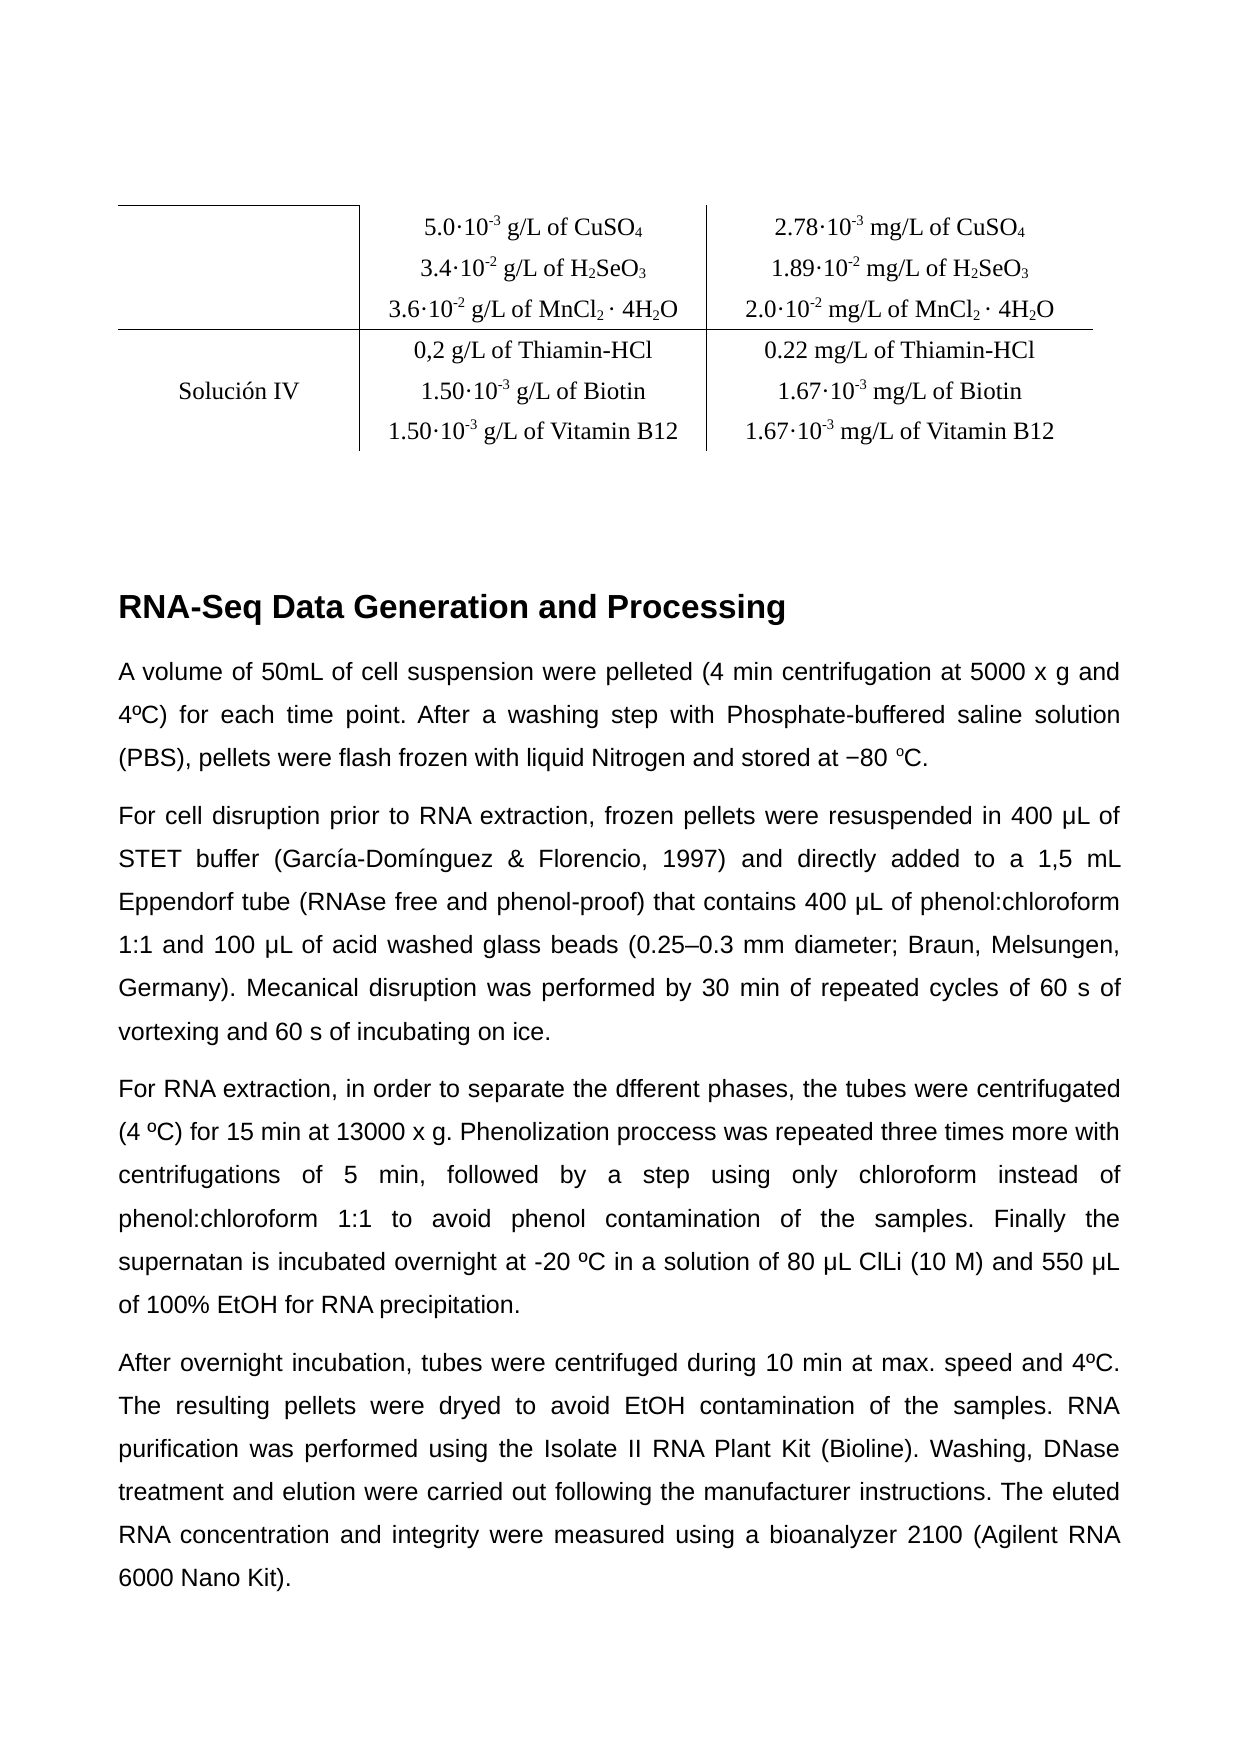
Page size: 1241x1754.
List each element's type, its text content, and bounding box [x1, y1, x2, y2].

table_cell 1.67·10-3 mg/L of Vitamin B12 [707, 410, 1093, 451]
table_cell 5.0·10-3 g/L of CuSO4 [360, 205, 706, 246]
text A volume of 50mL of cell suspension were pelleted (4 min centrifugation at 5000 x g and 4ºC) for each time point. After a washing step with Phosphate-buffered saline solution (PBS), pellets were flash frozen with liquid Nitrogen and stored at −80 oC. [118, 657, 1122, 772]
text For RNA extraction, in order to separate the dfferent phases, the tubes were centrifugated (4 ºC) for 15 min at 13000 x g. Phenolization proccess was repeated three times more with centrifugations of 5 min, followed by a step using only chloroform instead of phenol:chloroform 1:1 to avoid phenol contamination of the samples. Finally the supernatan is incubated overnight at -20 ºC in a solution of 80 μL ClLi (10 M) and 550 μL of 100% EtOH for RNA precipitation. [118, 1074, 1122, 1318]
table_cell 3.6·10-2 g/L of MnCl2 · 4H2O [360, 288, 706, 329]
table_cell 2.78·10-3 mg/L of CuSO4 [707, 205, 1093, 246]
table_cell 1.89·10-2 mg/L of H2SeO3 [707, 246, 1093, 288]
table_cell 1.50·10-3 g/L of Biotin [360, 370, 706, 410]
subtitle RNA-Seq Data Generation and Processing [118, 587, 1122, 625]
table_cell 1.50·10-3 g/L of Vitamin B12 [360, 410, 706, 451]
table_cell 0,2 g/L of Thiamin-HCl [360, 330, 706, 370]
text For cell disruption prior to RNA extraction, frozen pellets were resuspended in 400 μL of STET buffer (García-Domínguez & Florencio, 1997)⁠ and directly added to a 1,5 mL Eppendorf tube (RNAse free and phenol-proof) that contains 400 μL of phenol:chloroform 1:1 and 100 μL of acid washed glass beads (0.25–0.3 mm diameter; Braun, Melsungen, Germany). Mecanical disruption was performed by 30 min of repeated cycles of 60 s of vortexing and 60 s of incubating on ice. [118, 801, 1122, 1045]
table_cell 0.22 mg/L of Thiamin-HCl [707, 330, 1093, 370]
text After overnight incubation, tubes were centrifuged during 10 min at max. speed and 4ºC. The resulting pellets were dryed to avoid EtOH contamination of the samples. RNA purification was performed using the Isolate II RNA Plant Kit (Bioline). Washing, DNase treatment and elution were carried out following the manufacturer instructions. The eluted RNA concentration and integrity were measured using a bioanalyzer 2100 (Agilent RNA 6000 Nano Kit). [118, 1347, 1122, 1592]
table_cell 1.67·10-3 mg/L of Biotin [707, 370, 1093, 410]
table_cell 3.4·10-2 g/L of H2SeO3 [360, 246, 706, 288]
table_cell 2.0·10-2 mg/L of MnCl2 · 4H2O [707, 288, 1093, 329]
table_cell Solución IV [118, 330, 359, 451]
table_cell [118, 206, 359, 329]
